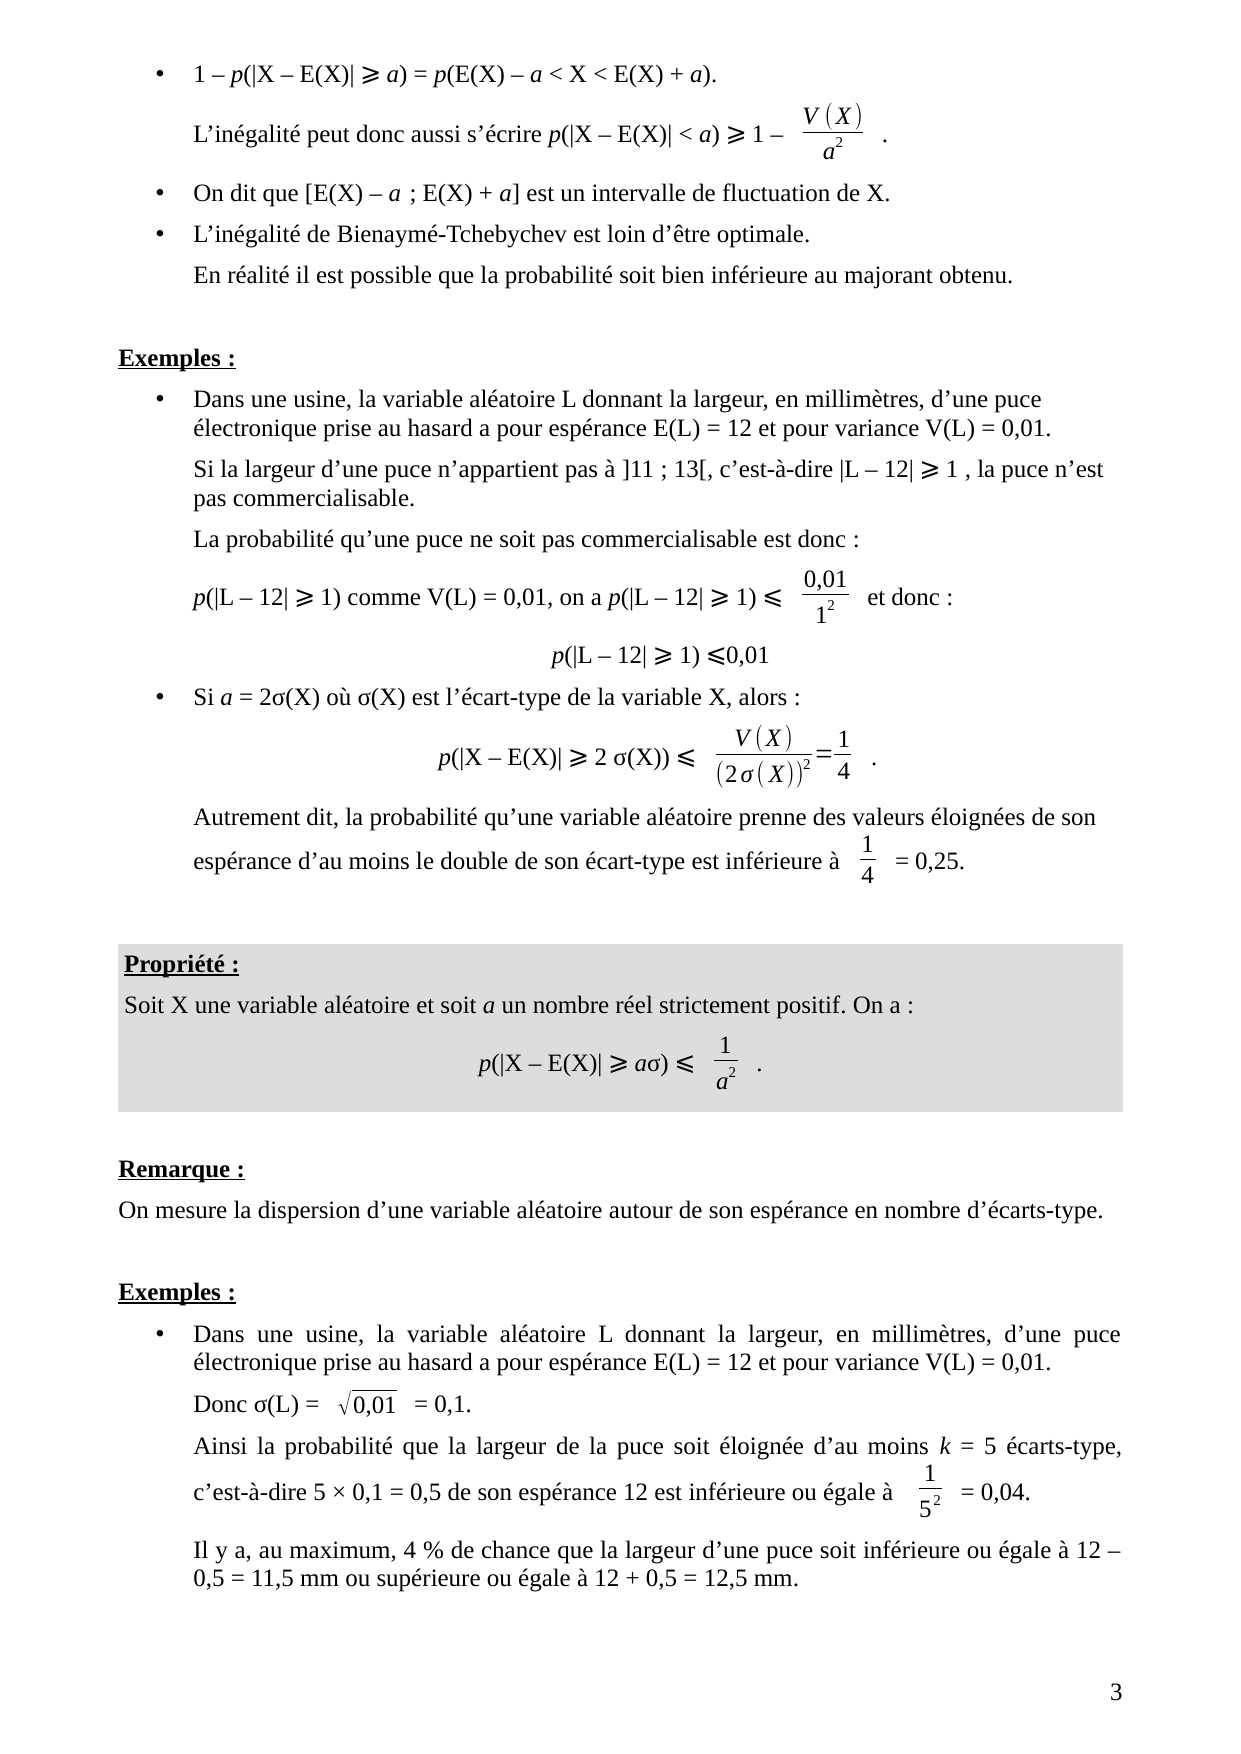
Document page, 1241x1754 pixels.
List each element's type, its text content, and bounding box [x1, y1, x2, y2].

list On dit que [E(X) – a ; E(X) + a] est un intervalle de fluctuation de X. [156, 178, 1122, 207]
list L’inégalité de Bienaymé-Tchebychev est loin d’être optimale. [156, 219, 1122, 248]
text On mesure la dispersion d’une variable aléatoire autour de son espérance en nombre d’écarts-type. [118, 1195, 1122, 1224]
list L’inégalité peut donc aussi s’écrire p(|X – E(X)| < a) ⩾ 1 –. [156, 101, 1122, 165]
list Autrement dit, la probabilité qu’une variable aléatoire prenne des valeurs éloignées de son espérance d’au moins le double de son écart-type est inférieure à= 0,25. [156, 802, 1122, 890]
list En réalité il est possible que la probabilité soit bien inférieure au majorant obtenu. [156, 260, 1122, 289]
list Si a = 2σ(X) où σ(X) est l’écart-type de la variable X, alors : [156, 682, 1122, 710]
list Donc σ(L) == 0,1. [156, 1389, 1122, 1418]
text Remarque : [118, 1154, 1122, 1182]
list p(|L – 12| ⩾ 1) ⩽0,01 [156, 640, 1122, 669]
list La probabilité qu’une puce ne soit pas commercialisable est donc : [156, 524, 1122, 553]
list Dans une usine, la variable aléatoire L donnant la largeur, en millimètres, d’une puce électronique prise au hasard a pour espérance E(L) = 12 et pour variance V(L) = 0,01. [156, 384, 1122, 442]
list 1 – p(|X – E(X)| ⩾ a) = p(E(X) – a < X < E(X) + a). [156, 59, 1122, 88]
list p(|X – E(X)| ⩾ 2 σ(X)) ⩽. [156, 723, 1122, 789]
text Exemples : [118, 343, 1122, 372]
list Ainsi la probabilité que la largeur de la puce soit éloignée d’au moins k = 5 écarts-type, c’est-à-dire 5 × 0,1 = 0,5 de son espérance 12 est inférieure ou égale à = 0,04. [156, 1431, 1122, 1522]
table_header Propriété : Soit X une variable aléatoire et soit a un nombre réel strictement positif. On a : p(|X – E(X)| ⩾ aσ) ⩽. [118, 944, 1123, 1112]
list Il y a, au maximum, 4 % de chance que la largeur d’une puce soit inférieure ou égale à 12 – 0,5 = 11,5 mm ou supérieure ou égale à 12 + 0,5 = 12,5 mm. [156, 1535, 1122, 1592]
list p(|L – 12| ⩾ 1) comme V(L) = 0,01, on a p(|L – 12| ⩾ 1) ⩽et donc : [156, 565, 1122, 628]
text Exemples : [118, 1277, 1122, 1306]
list Si la largeur d’une puce n’appartient pas à ]11 ; 13[, c’est-à-dire |L – 12| ⩾ 1 , la puce n’est pas commercialisable. [156, 454, 1122, 512]
list Dans une usine, la variable aléatoire L donnant la largeur, en millimètres, d’une puce électronique prise au hasard a pour espérance E(L) = 12 et pour variance V(L) = 0,01. [156, 1319, 1122, 1376]
